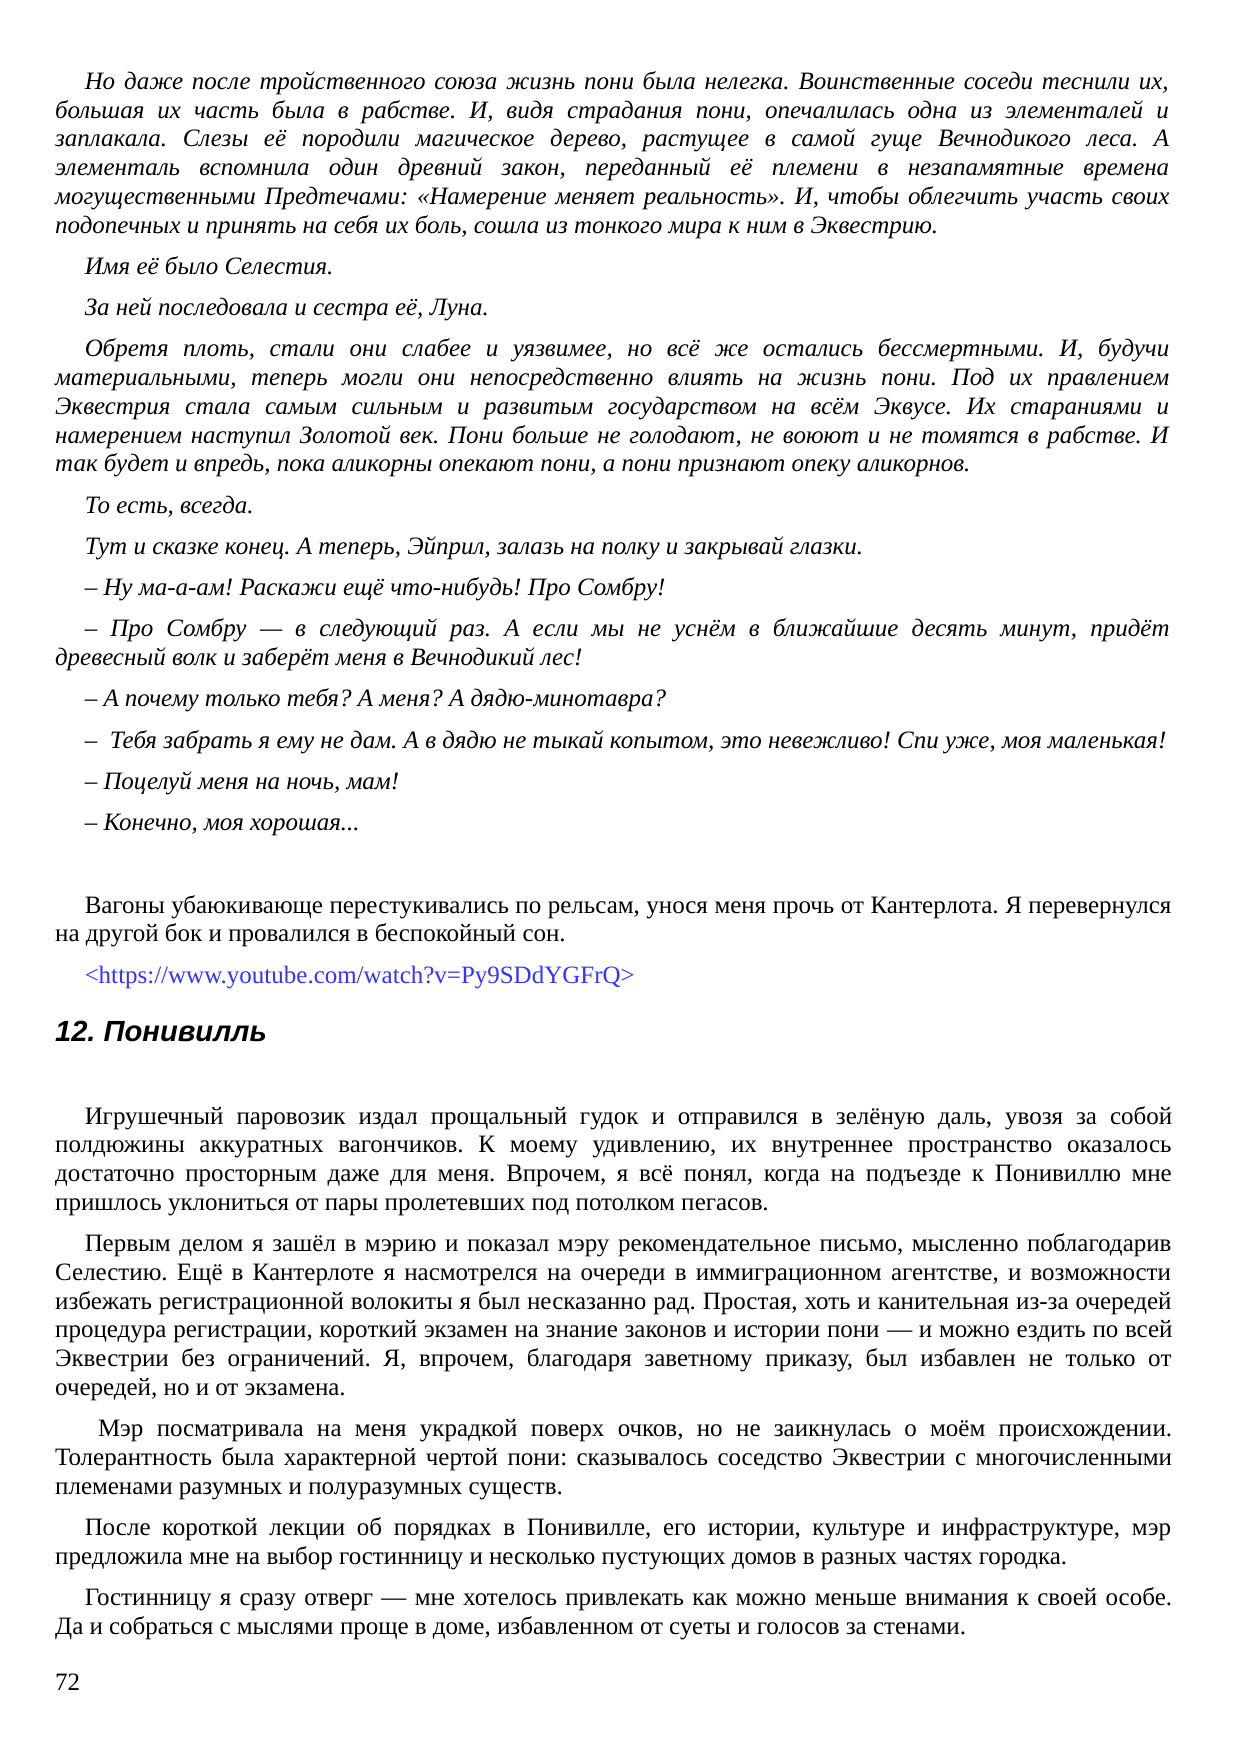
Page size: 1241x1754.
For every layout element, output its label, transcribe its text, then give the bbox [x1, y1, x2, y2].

text – Конечно, моя хорошая... [55, 807, 1173, 836]
text Мэр посматривала на меня украдкой поверх очков, но не заикнулась о моём происхождении. Толерантность была характерной чертой пони: сказывалось соседство Эквестрии с многочисленными племенами разумных и полуразумных существ. [55, 1413, 1173, 1499]
text Игрушечный паровозик издал прощальный гудок и отправился в зелёную даль, увозя за собой полдюжины аккуратных вагончиков. К моему удивлению, их внутреннее пространство оказалось достаточно просторным даже для меня. Впрочем, я всё понял, когда на подъезде к Понивиллю мне пришлось уклониться от пары пролетевших под потолком пегасов. [55, 1101, 1173, 1216]
text Гостинницу я сразу отверг — мне хотелось привлекать как можно меньше внимания к своей особе. Да и собраться с мыслями проще в доме, избавленном от суеты и голосов за стенами. [55, 1582, 1173, 1639]
text – Поцелуй меня на ночь, мам! [55, 766, 1173, 795]
text Но даже после тройственного союза жизнь пони была нелегка. Воинственные соседи теснили их, большая их часть была в рабстве. И, видя страдания пони, опечалилась одна из элементалей и заплакала. Слезы её породили магическое дерево, растущее в самой гуще Вечнодикого леса. А элементаль вспомнила один древний закон, переданный её племени в незапамятные времена могущественными Предтечами: «Намерение меняет реальность». И, чтобы облегчить участь своих подопечных и принять на себя их боль, сошла из тонкого мира к ним в Эквестрию. [55, 66, 1173, 238]
text Имя её было Селестия. [55, 251, 1173, 280]
text – Ну ма-а-ам! Раскажи ещё что-нибудь! Про Сомбру! [55, 572, 1173, 601]
text После короткой лекции об порядках в Понивилле, его истории, культуре и инфраструктуре, мэр предложила мне на выбор гостинницу и несколько пустующих домов в разных частях городка. [55, 1512, 1173, 1569]
text Первым делом я зашёл в мэрию и показал мэру рекомендательное письмо, мысленно поблагодарив Селестию. Ещё в Кантерлоте я насмотрелся на очереди в иммиграционном агентстве, и возможности избежать регистрационной волокиты я был несказанно рад. Простая, хоть и канительная из-за очередей процедура регистрации, короткий экзамен на знание законов и истории пони — и можно ездить по всей Эквестрии без ограничений. Я, впрочем, благодаря заветному приказу, был избавлен не только от очередей, но и от экзамена. [55, 1228, 1173, 1401]
text – Тебя забрать я ему не дам. А в дядю не тыкай копытом, это невежливо! Спи уже, моя маленькая! [55, 725, 1173, 753]
text – Про Сомбру — в следующий раз. А если мы не уснём в ближайшие десять минут, придёт древесный волк и заберёт меня в Вечнодикий лес! [55, 613, 1173, 671]
text <https://www.youtube.com/watch?v=Py9SDdYGFrQ> [55, 960, 1173, 988]
text Тут и сказке конец. А теперь, Эйприл, залазь на полку и закрывай глазки. [55, 531, 1173, 560]
subtitle 12. Понивилль [55, 1013, 1173, 1047]
text – А почему только тебя? А меня? А дядю-минотавра? [55, 683, 1173, 712]
text Вагоны убаюкивающе перестукивались по рельсам, унося меня прочь от Кантерлота. Я перевернулся на другой бок и провалился в беспокойный сон. [55, 890, 1173, 947]
text То есть, всегда. [55, 490, 1173, 518]
text Обретя плоть, стали они слабее и уязвимее, но всё же остались бессмертными. И, будучи материальными, теперь могли они непосредственно влиять на жизнь пони. Под их правлением Эквестрия стала самым сильным и развитым государством на всём Эквусе. Их стараниями и намерением наступил Золотой век. Пони больше не голодают, не воюют и не томятся в рабстве. И так будет и впредь, пока аликорны опекают пони, а пони признают опеку аликорнов. [55, 333, 1173, 477]
text За ней последовала и сестра её, Луна. [55, 292, 1173, 321]
